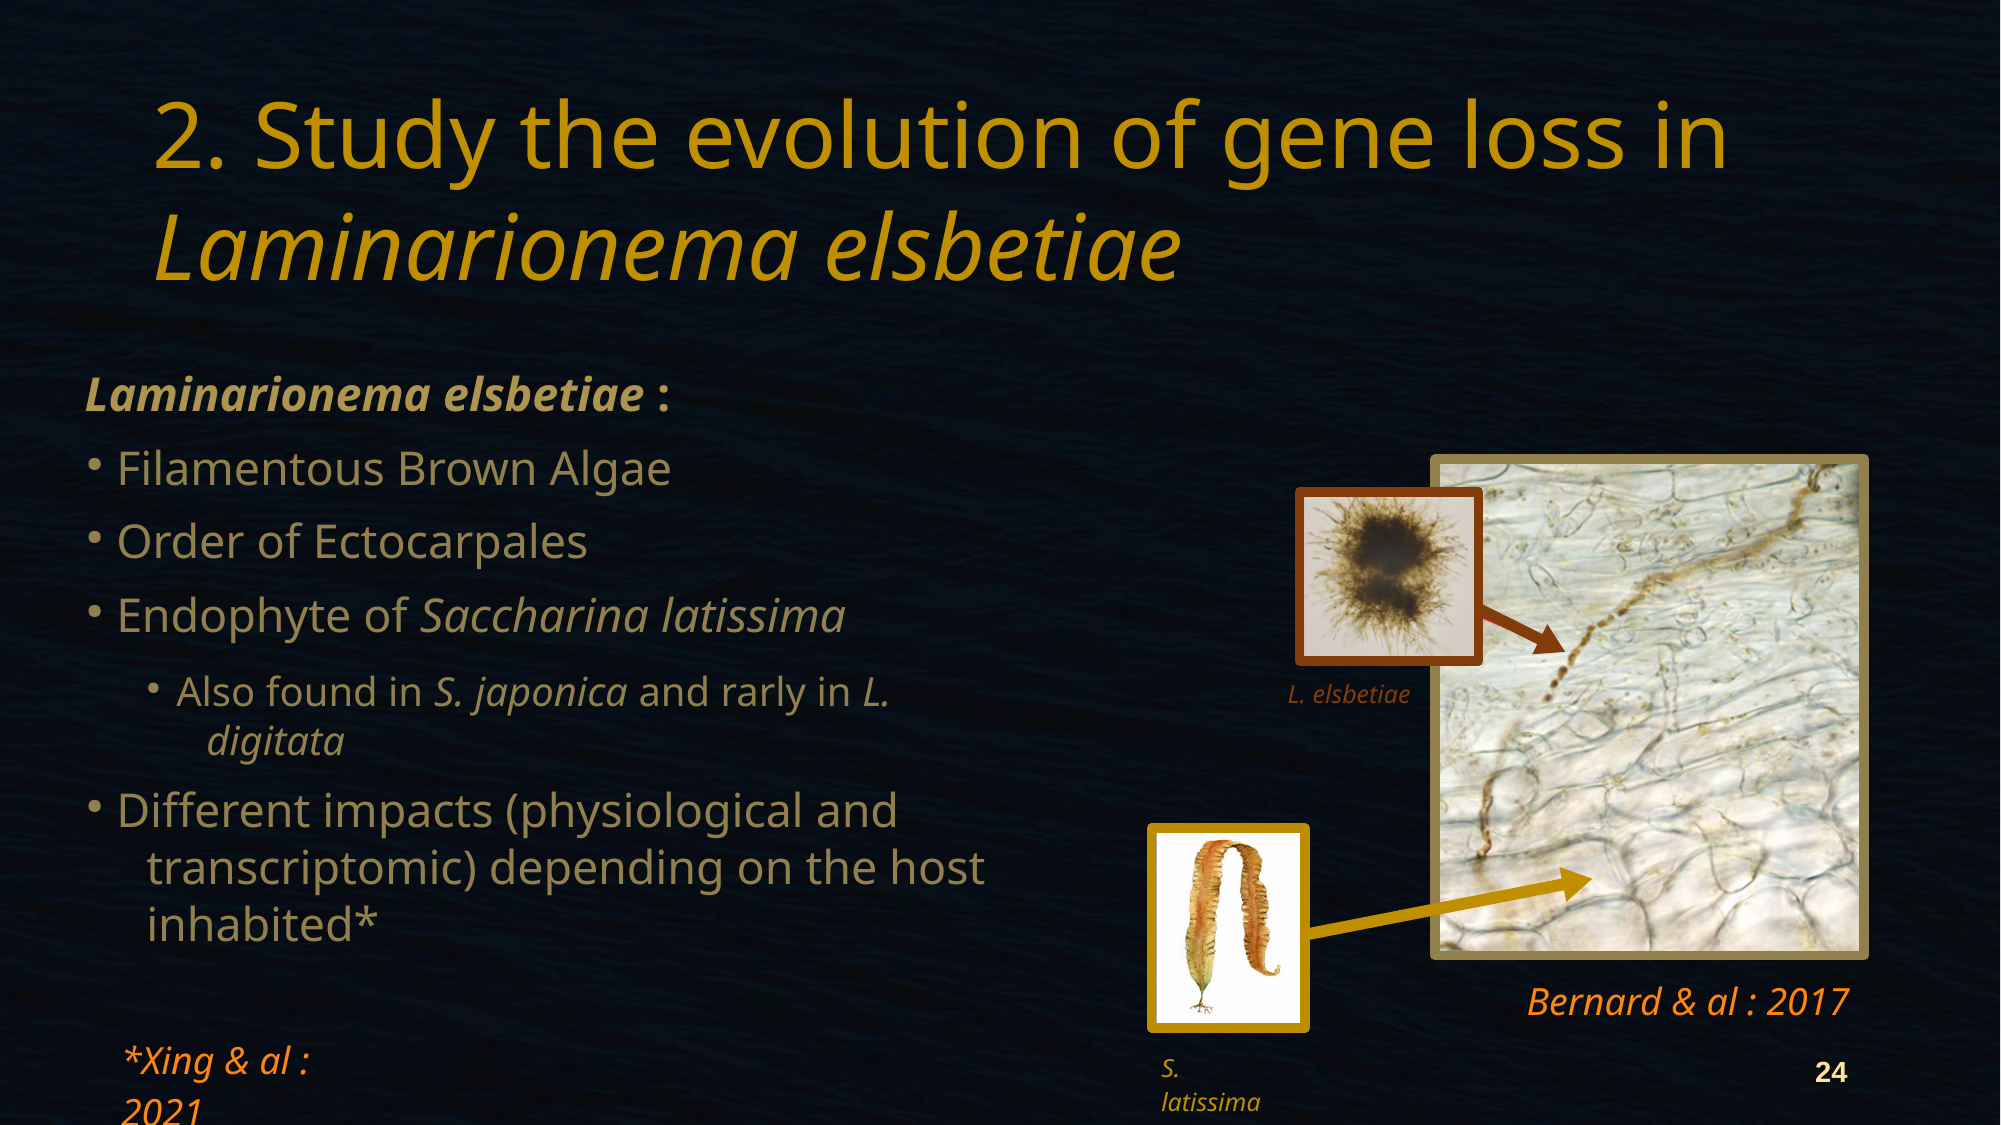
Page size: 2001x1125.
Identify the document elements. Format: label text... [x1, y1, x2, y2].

text_box S. latissima [1146, 1042, 1301, 1090]
picture [0, 0, 2001, 1125]
list Laminarionema elsbetiae : Filamentous Brown Algae Order of Ectocarpales Endophyte of Saccharina latissima Also found in S. japonica and rarly in L. digitata Different impacts (physiological and transcriptomic) depending on the host inhabited* [69, 358, 1040, 969]
title 2. Study the evolution of gene loss in Laminarionema elsbetiae [137, 82, 1863, 300]
text_box [1478, 604, 1566, 655]
slide_number [1412, 1042, 1863, 1103]
text_box *Xing & al : 2021 [106, 1027, 414, 1087]
picture [146, 1102, 158, 1124]
text_box L. elsbetiae [1272, 669, 1428, 716]
text_box Bernard & al : 2017 [1511, 968, 1867, 1026]
text_box [1304, 866, 1593, 941]
